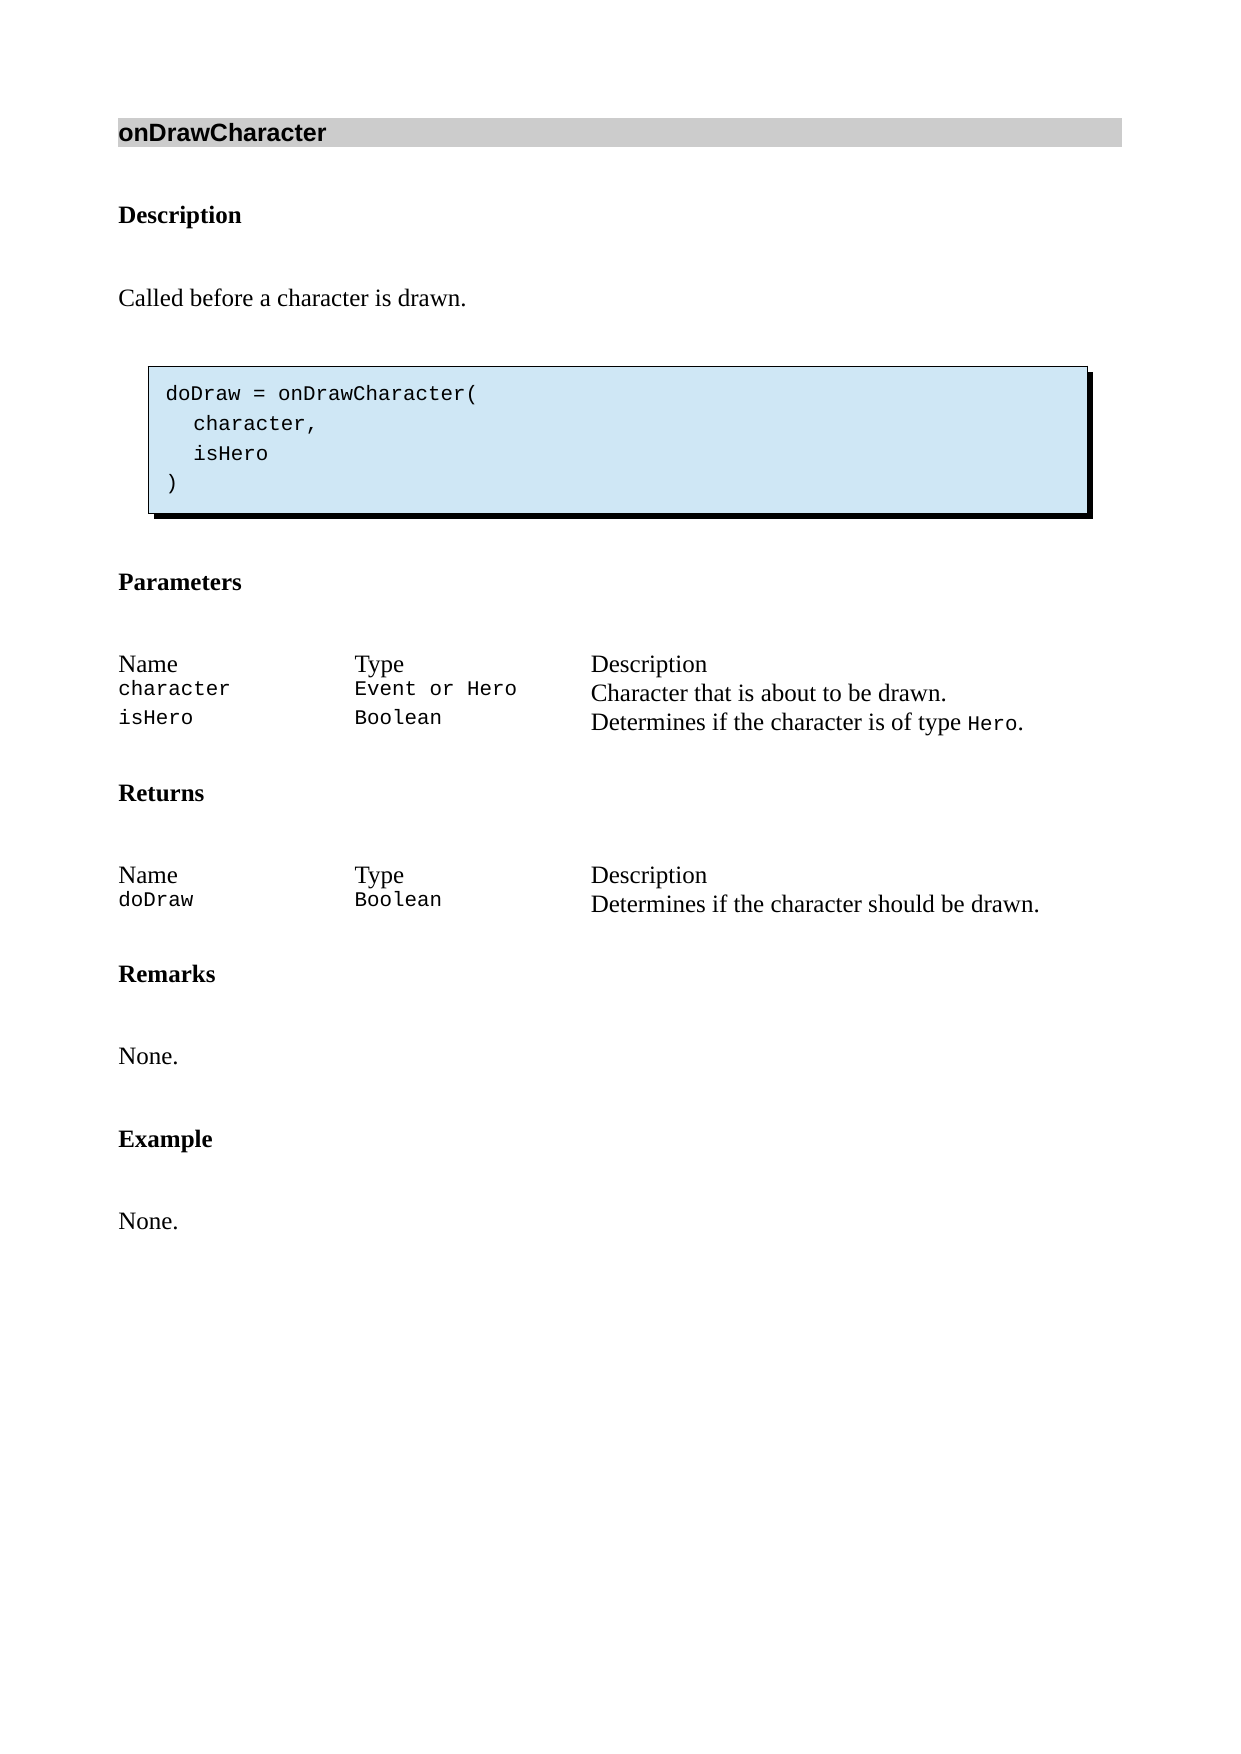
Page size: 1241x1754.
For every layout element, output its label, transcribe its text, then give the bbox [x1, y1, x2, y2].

text Example [118, 1124, 1122, 1153]
text Remarks [118, 959, 1122, 988]
table_header Description [591, 860, 1122, 889]
table_header Name [118, 860, 354, 889]
table_cell Event or Hero [354, 678, 591, 707]
table_header Type [354, 649, 591, 678]
text ) [149, 454, 1087, 513]
table_header Type [354, 860, 591, 889]
text character, [149, 395, 1087, 425]
table_cell Boolean [354, 889, 591, 918]
table_cell Determines if the character is of type Hero. [591, 707, 1122, 736]
text Description [118, 201, 1122, 229]
text Called before a character is drawn. [118, 283, 1122, 312]
table_cell isHero [118, 707, 354, 736]
text None. [118, 1206, 1122, 1235]
text Returns [118, 778, 1122, 806]
table_cell Determines if the character should be drawn. [591, 889, 1122, 918]
text doDraw = onDrawCharacter( [149, 367, 1087, 395]
table_cell doDraw [118, 889, 354, 918]
table_cell character [118, 678, 354, 707]
text Parameters [118, 567, 1122, 596]
table_cell Boolean [354, 707, 591, 736]
text isHero [149, 425, 1087, 454]
table_cell Character that is about to be drawn. [591, 678, 1122, 707]
table_header Description [591, 649, 1122, 678]
table_header Name [118, 649, 354, 678]
subtitle onDrawCharacter [118, 118, 1122, 147]
text None. [118, 1041, 1122, 1070]
